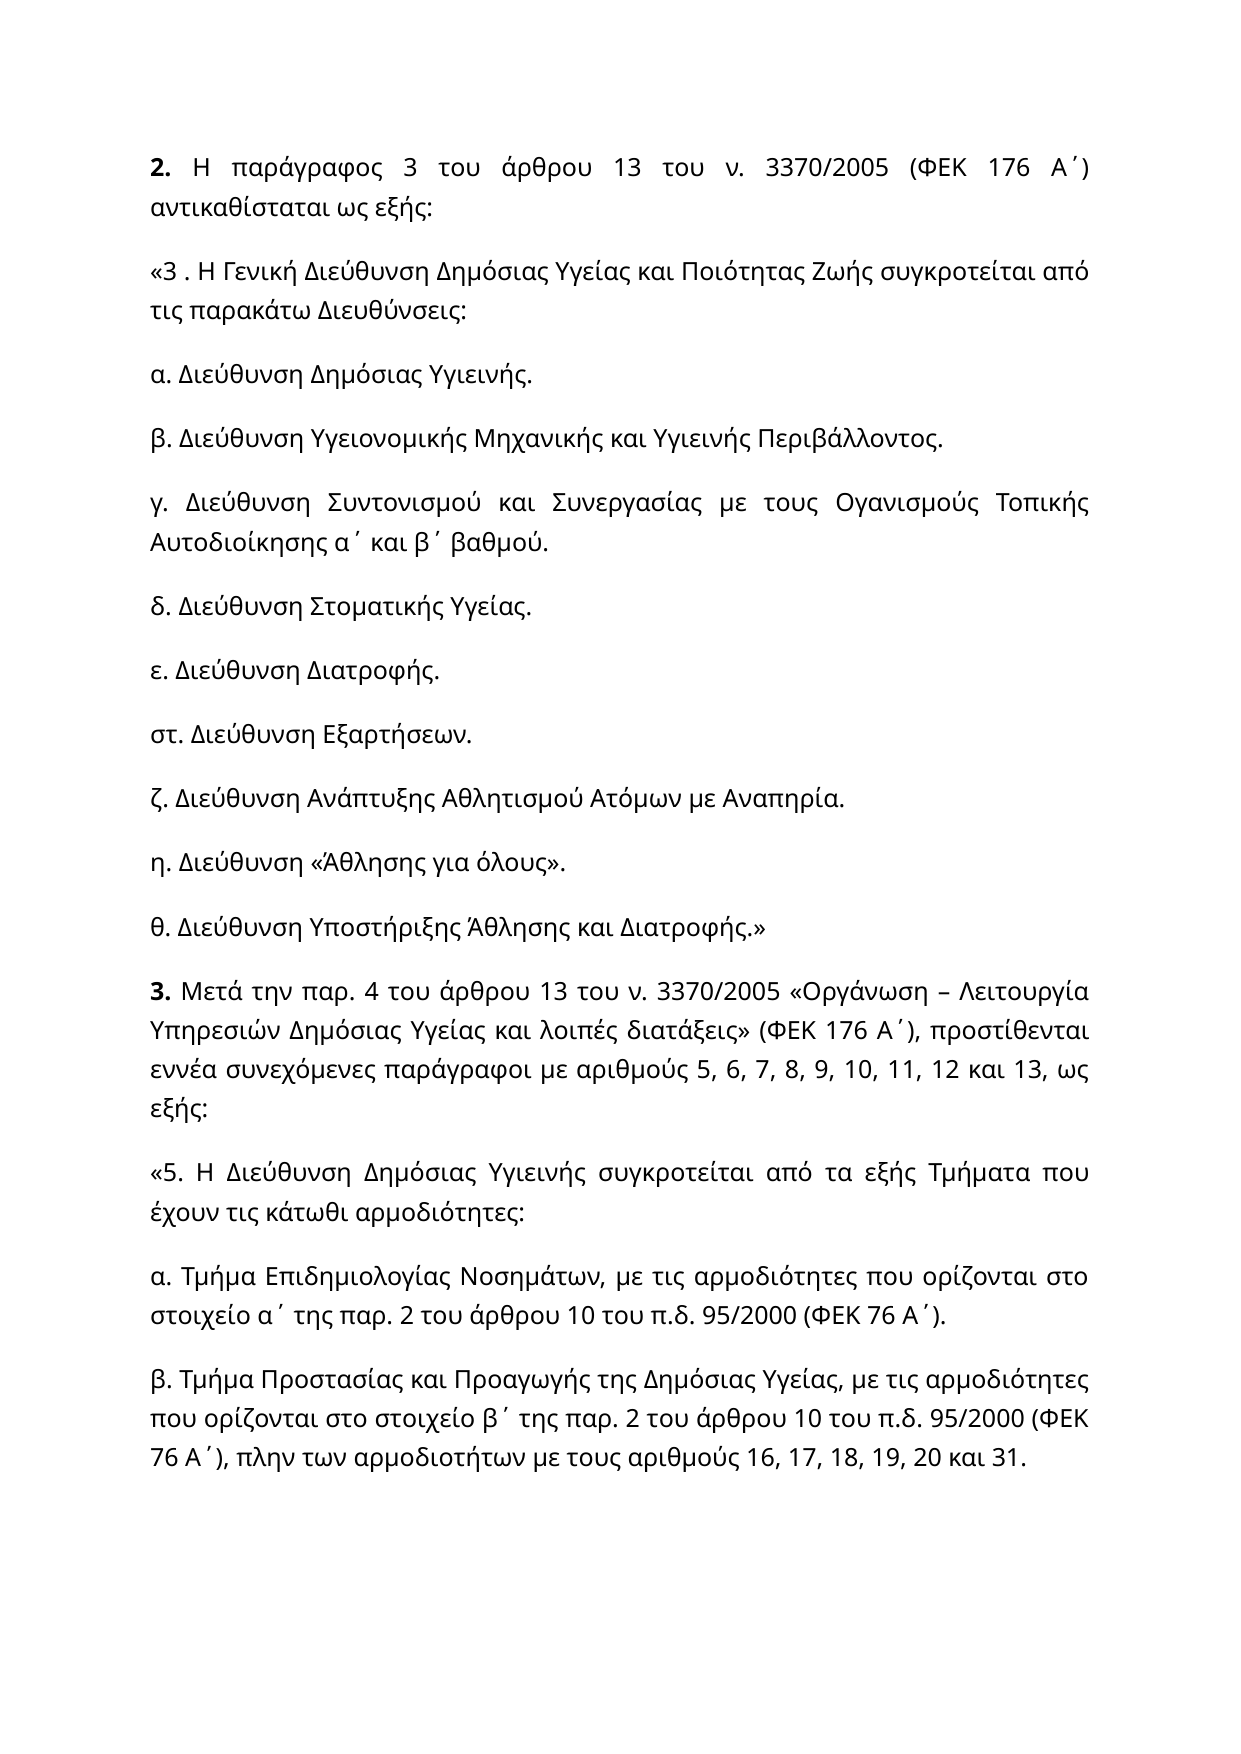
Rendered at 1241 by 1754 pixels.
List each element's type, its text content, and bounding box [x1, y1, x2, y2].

text δ. Διεύθυνση Στοματικής Υγείας. [150, 588, 1090, 622]
text 3. Μετά την παρ. 4 του άρθρου 13 του ν. 3370/2005 «Οργάνωση – Λειτουργία Υπηρεσιών Δημόσιας Υγείας και λοιπές διατάξεις» (ΦΕΚ 176 Α΄), προστίθενται εννέα συνεχόμενες παράγραφοι με αριθμούς 5, 6, 7, 8, 9, 10, 11, 12 και 13, ως εξής: [150, 973, 1090, 1125]
text β. Διεύθυνση Υγειονομικής Μηχανικής και Υγιεινής Περιβάλλοντος. [150, 421, 1090, 455]
text ε. Διεύθυνση Διατροφής. [150, 652, 1090, 687]
text β. Τμήμα Προστασίας και Προαγωγής της Δημόσιας Υγείας, με τις αρμοδιότητες που ορίζονται στο στοιχείο β΄ της παρ. 2 του άρθρου 10 του π.δ. 95/2000 (ΦΕΚ 76 Α΄), πλην των αρμοδιοτήτων με τους αριθμούς 16, 17, 18, 19, 20 και 31. [150, 1362, 1090, 1474]
text «5. Η Διεύθυνση Δημόσιας Υγιεινής συγκροτείται από τα εξής Τμήματα που έχουν τις κάτωθι αρμοδιότητες: [150, 1155, 1090, 1228]
text 2. Η παράγραφος 3 του άρθρου 13 του ν. 3370/2005 (ΦΕΚ 176 Α΄) αντικαθίσταται ως εξής: [150, 150, 1090, 223]
text α. Διεύθυνση Δημόσιας Υγιεινής. [150, 357, 1090, 391]
text η. Διεύθυνση «Άθλησης για όλους». [150, 845, 1090, 879]
text α. Τμήμα Επιδημιολογίας Νοσημάτων, με τις αρμοδιότητες που ορίζονται στο στοιχείο α΄ της παρ. 2 του άρθρου 10 του π.δ. 95/2000 (ΦΕΚ 76 Α΄). [150, 1258, 1090, 1332]
text θ. Διεύθυνση Υποστήριξης Άθλησης και Διατροφής.» [150, 909, 1090, 943]
text γ. Διεύθυνση Συντονισμού και Συνεργασίας με τους Ογανισμούς Τοπικής Αυτοδιοίκησης α΄ και β΄ βαθμού. [150, 485, 1090, 558]
text στ. Διεύθυνση Εξαρτήσεων. [150, 717, 1090, 751]
text ζ. Διεύθυνση Ανάπτυξης Αθλητισμού Ατόμων με Αναπηρία. [150, 781, 1090, 815]
text «3 . Η Γενική Διεύθυνση Δημόσιας Υγείας και Ποιότητας Ζωής συγκροτείται από τις παρακάτω Διευθύνσεις: [150, 253, 1090, 327]
